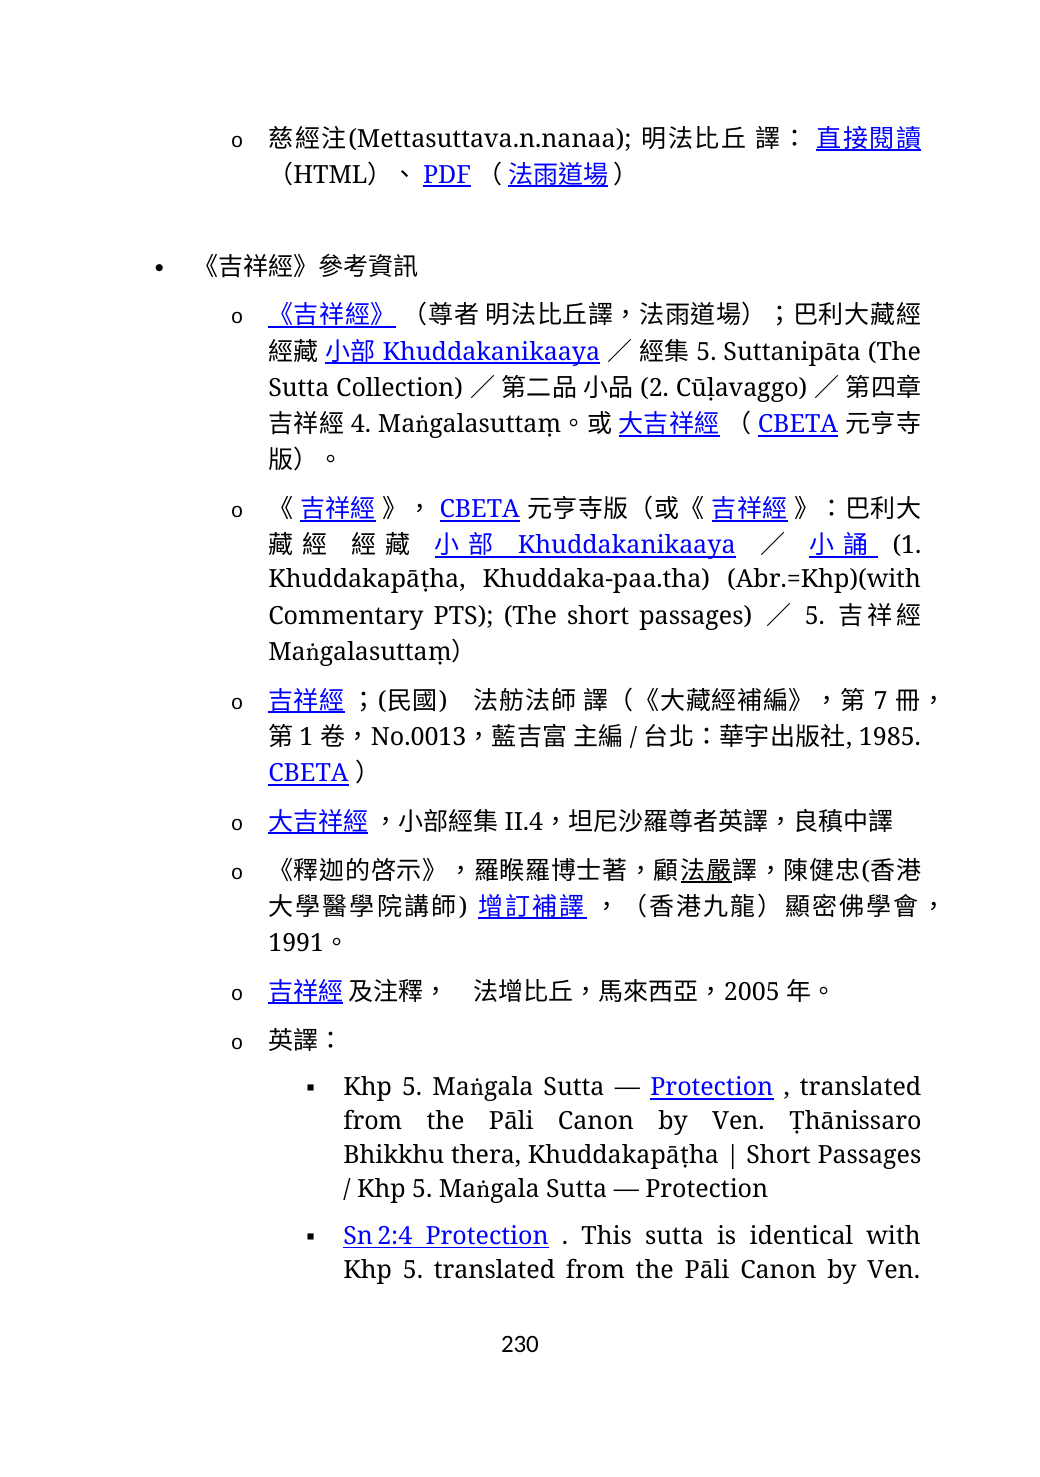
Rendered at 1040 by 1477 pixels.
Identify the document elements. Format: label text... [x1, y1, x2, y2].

list 吉祥經 及注釋， 法增比丘，馬來西亞，2005 年。 [231, 971, 921, 1008]
list Sn 2:4 Protection . This sutta is identical with Khp 5. translated from the Pāli Canon by Ven. [306, 1218, 921, 1286]
list 《吉祥經》 （尊者 明法比丘譯，法雨道場）；巴利大藏經 經藏 小部 Khuddakanikaaya ／ 經集 5. Suttanipāta (The Sutta Collection) ／ 第二品 小品 (2. Cūḷavaggo) ／ 第四章 吉祥經 4. Maṅgalasuttaṃ。或 大吉祥經 （ CBETA 元亨寺版）。 [231, 295, 921, 476]
list 《釋迦的啓示》，羅睺羅博士著，顧法嚴譯，陳健忠(香港大學醫學院講師) 增訂補譯 ，（香港九龍）顯密佛學會，1991。 [231, 850, 921, 959]
list 《 吉祥經 》， CBETA 元亨寺版（或《 吉祥經 》：巴利大藏經 經藏 小部 Khuddakanikaaya ／ 小誦 (1. Khuddakapāṭha, Khuddaka-paa.tha) (Abr.=Khp)(with Commentary PTS); (The short passages) ／ 5. 吉祥經 Maṅgalasuttaṃ） [231, 489, 921, 668]
list 大吉祥經 ，小部經集 II.4，坦尼沙羅尊者英譯，良稹中譯 [231, 801, 921, 838]
list 慈經注(Mettasuttava.n.nanaa); 明法比丘 譯： 直接閱讀 （HTML）、 PDF （ 法雨道場 ） [231, 118, 921, 191]
list Khp 5. Maṅgala Sutta — Protection , translated from the Pāli Canon by Ven. Ṭhānissaro Bhikkhu thera, Khuddakapāṭha | Short Passages / Khp 5. Maṅgala Sutta — Protection [306, 1069, 921, 1205]
list 《吉祥經》參考資訊 [156, 246, 921, 282]
list 英譯： [231, 1020, 921, 1056]
list 吉祥經 ；(民國) 法舫法師 譯（《大藏經補編》，第 7 冊，第 1 卷，No.0013，藍吉富 主編 / 台北：華宇出版社, 1985. CBETA ） [231, 680, 921, 789]
